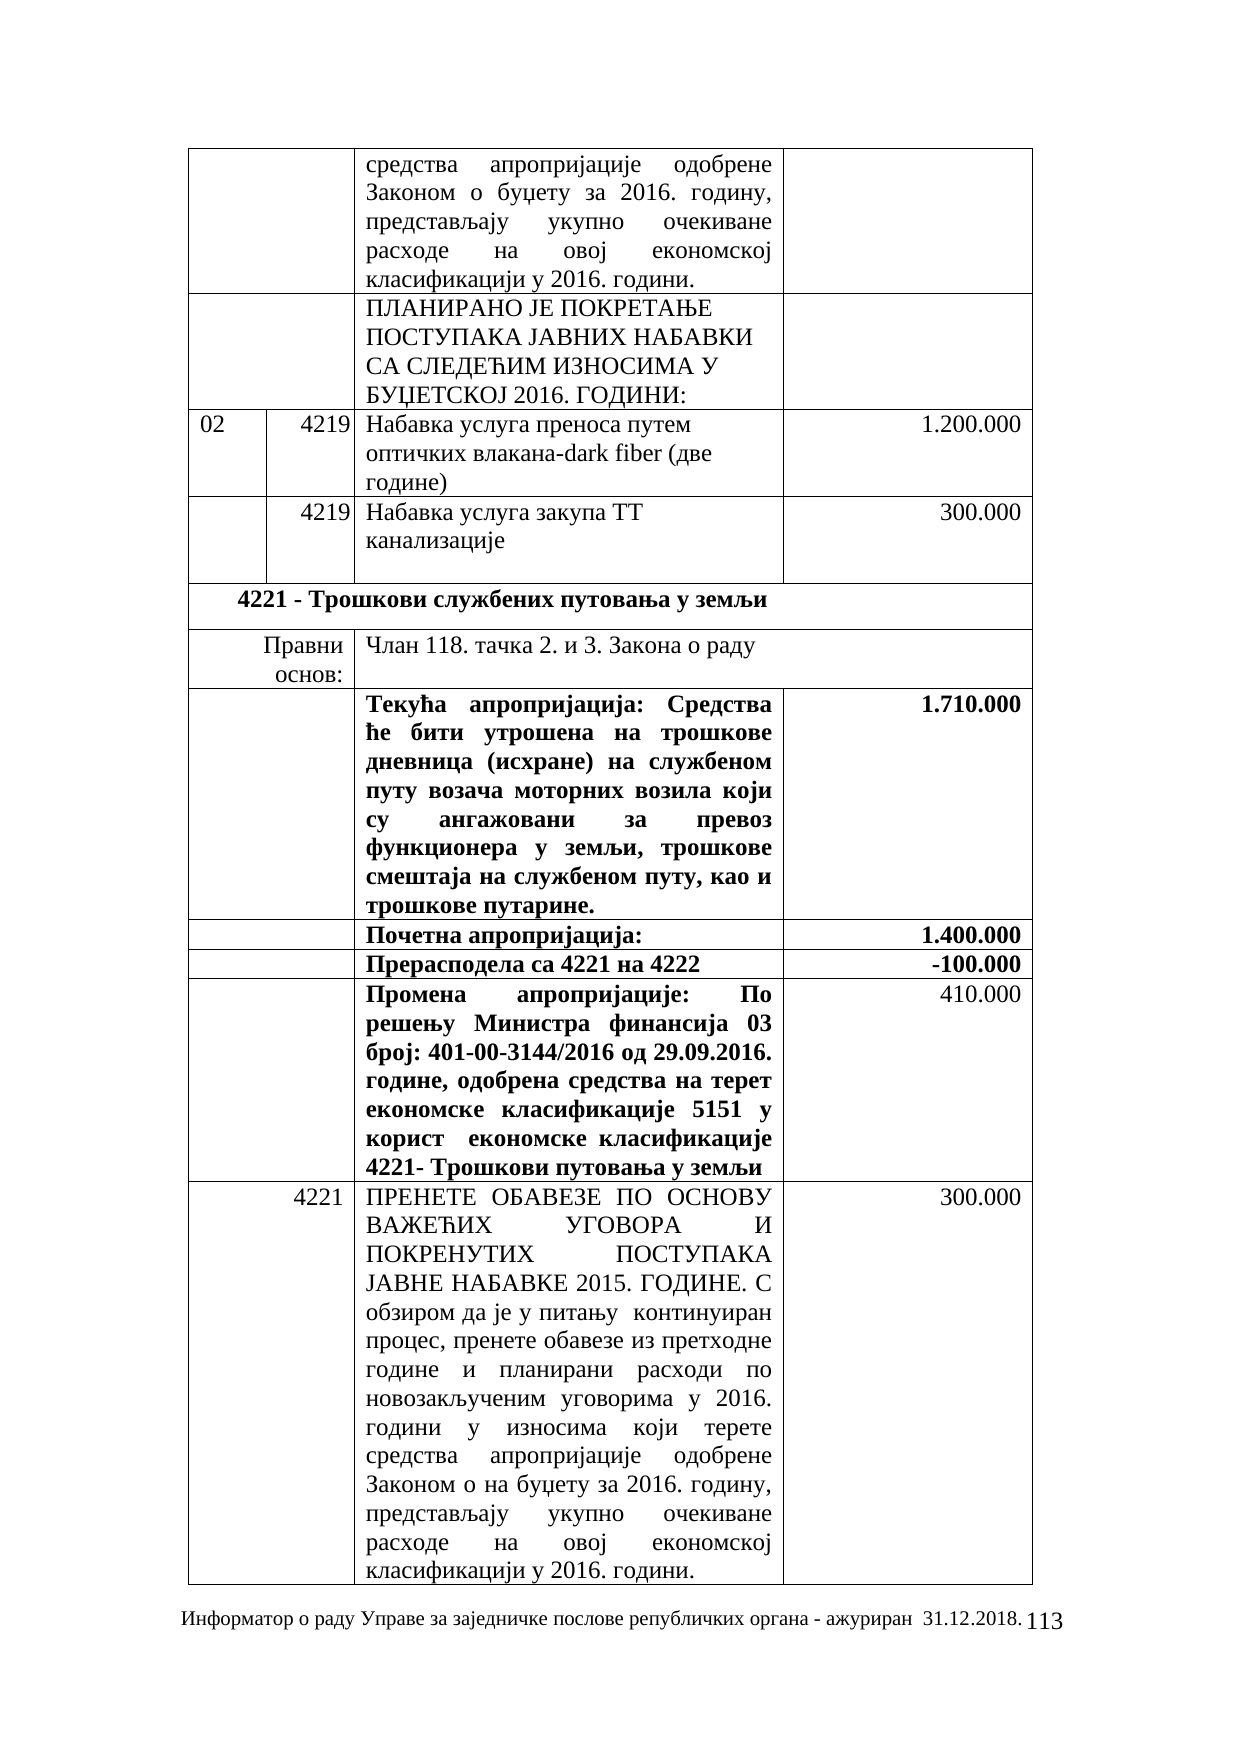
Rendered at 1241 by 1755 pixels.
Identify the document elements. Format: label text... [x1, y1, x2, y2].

table_cell средства апропријације одобрене Законом о буџету за 2016. годину, представљају укупно очекиване расходе на овој економској класификацији у 2016. години. [355, 149, 783, 292]
table_cell [1033, 496, 1074, 583]
table_cell [1033, 293, 1074, 408]
table_cell 1.710.000 [784, 689, 1032, 919]
table_cell [1033, 978, 1074, 1181]
table_cell [189, 294, 354, 408]
table_cell [1033, 409, 1074, 496]
table_cell Набавка услуга преноса путем оптичких влакана-dark fiber (две године) [355, 410, 783, 496]
table_cell [1033, 148, 1074, 292]
table_cell 1.400.000 [784, 920, 1032, 948]
table_cell [189, 979, 354, 1181]
table_cell 4219 [267, 497, 354, 583]
table_cell 300.000 [784, 1182, 1032, 1584]
table_cell [1033, 583, 1074, 629]
table_cell [189, 497, 266, 583]
table_cell [1033, 1181, 1074, 1584]
table_cell Правни основ: [189, 630, 354, 688]
table_cell -100.000 [784, 950, 1032, 978]
table_cell [1033, 688, 1074, 919]
table_cell Члан 118. тачка 2. и 3. Закона о раду [355, 630, 1032, 688]
table_cell 4219 [267, 410, 354, 496]
table_cell ПРЕНЕТЕ ОБАВЕЗЕ ПО ОСНОВУ ВАЖЕЋИХ УГОВОРА И ПОКРЕНУТИХ ПОСТУПАКА ЈАВНЕ НАБАВКЕ 2015. ГОДИНЕ. С обзиром да је у питању континуиран процес, пренете обавезе из претходне године и планирани расходи по новозакљученим уговорима у 2016. години у износима који терете средства апропријације одобрене Законом о на буџету за 2016. годину, представљају укупно очекиване расходе на овој економској класификацији у 2016. години. [355, 1182, 783, 1584]
table_cell 4221 - Трошкови службених путовања у земљи [189, 584, 1032, 629]
table_cell 410.000 [784, 979, 1032, 1181]
table_cell [1033, 629, 1074, 688]
table_cell [189, 689, 354, 919]
table_cell [784, 149, 1032, 292]
table_cell ПЛАНИРАНО ЈЕ ПОКРЕТАЊЕ ПОСТУПАКА ЈАВНИХ НАБАВКИ СА СЛЕДЕЋИМ ИЗНОСИМА У БУЏЕТСКОЈ 2016. ГОДИНИ: [355, 294, 783, 408]
table_cell 300.000 [784, 497, 1032, 583]
table_cell 1.200.000 [784, 410, 1032, 496]
table_cell 4221 [189, 1182, 354, 1584]
table_cell Прерасподела са 4221 на 4222 [355, 950, 783, 978]
table_cell Текућа апропријација: Средства ће бити утрошена на трошкове дневница (исхране) на службеном путу возача моторних возила који су ангажовани за превоз функционера у земљи, трошкове смештаја на службеном путу, као и трошкове путарине. [355, 689, 783, 919]
table_cell Почетна апропријација: [355, 920, 783, 948]
table_cell 02 [189, 410, 266, 496]
table_cell [189, 149, 354, 292]
table_cell [784, 294, 1032, 408]
table_cell [189, 950, 354, 978]
table_cell Набавка услуга закупа ТТ канализације [355, 497, 783, 583]
table_cell [1033, 949, 1074, 978]
table_cell Промена апропријације: По решењу Министра финансија 03 број: 401-00-3144/2016 од 29.09.2016. године, одобрена средства на терет економске класификације 5151 у корист економске класификације 4221- Трошкови путовања у земљи [355, 979, 783, 1181]
table_cell [189, 920, 354, 948]
table_cell [1033, 919, 1074, 948]
